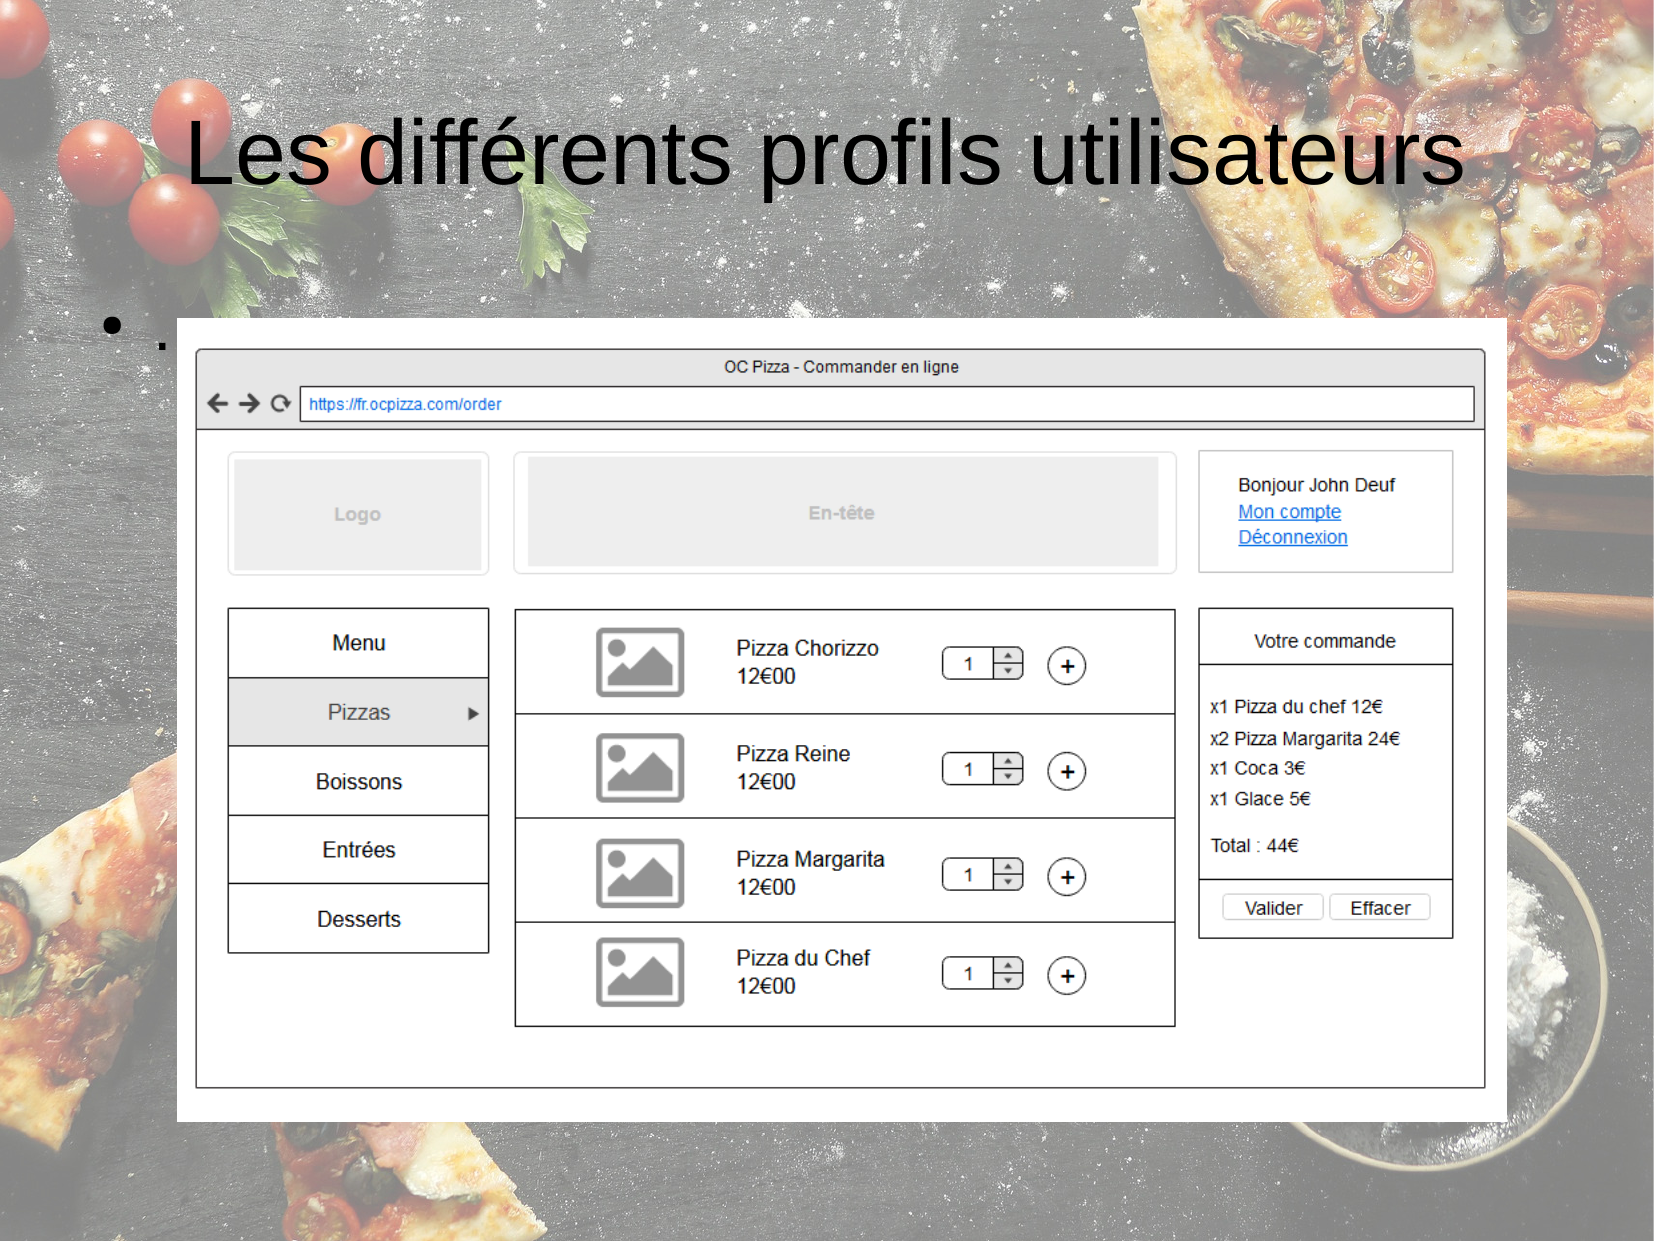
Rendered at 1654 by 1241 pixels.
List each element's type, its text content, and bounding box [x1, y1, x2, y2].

title Les différents profils utilisateurs [82, 49, 1571, 257]
picture [0, 0, 1654, 1241]
list . [82, 290, 1571, 1010]
